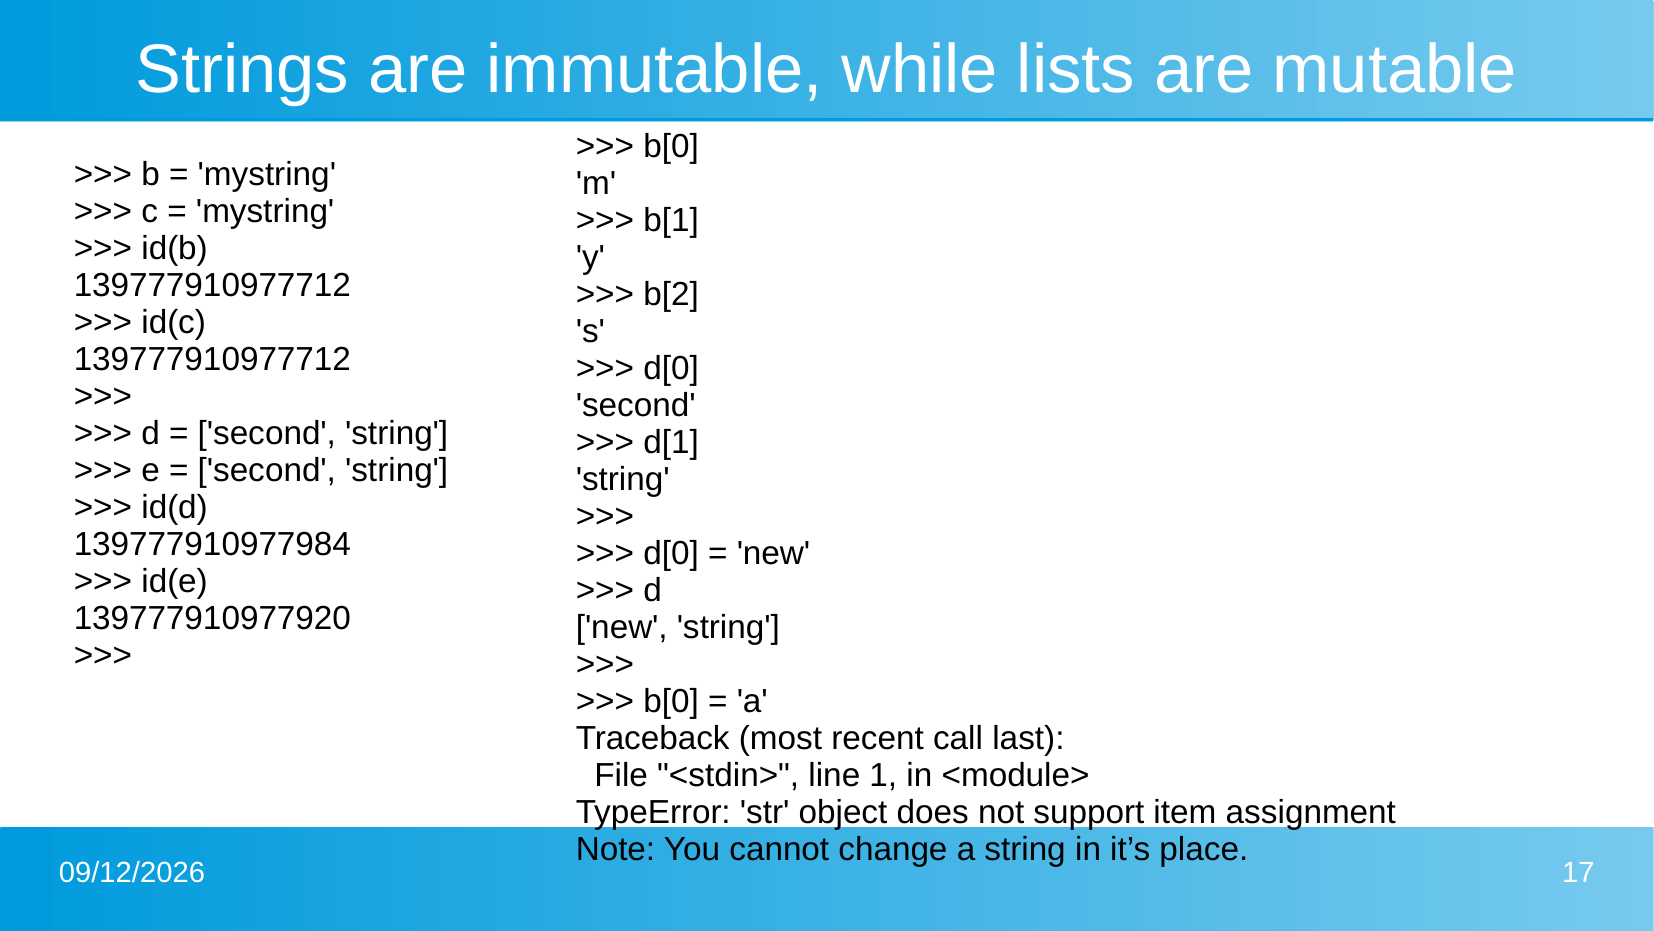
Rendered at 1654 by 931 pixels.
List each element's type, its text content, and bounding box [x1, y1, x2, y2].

text_box >>> b[0] 'm' >>> b[1] 'y' >>> b[2] 's' >>> d[0] 'second' >>> d[1] 'string' >>> >>> d[0] = 'new' >>> d ['new', 'string'] >>> >>> b[0] = 'a' Traceback (most recent call last): File "<stdin>", line 1, in <module> TypeError: 'str' object does not support item assignment Note: You cannot change a string in it’s place. [561, 119, 1625, 931]
text_box >>> b = 'mystring' >>> c = 'mystring' >>> id(b) 139777910977712 >>> id(c) 139777910977712 >>> >>> d = ['second', 'string'] >>> e = ['second', 'string'] >>> id(d) 139777910977984 >>> id(e) 139777910977920 >>> [59, 147, 532, 931]
title Strings are immutable, while lists are mutable [59, 29, 1595, 108]
